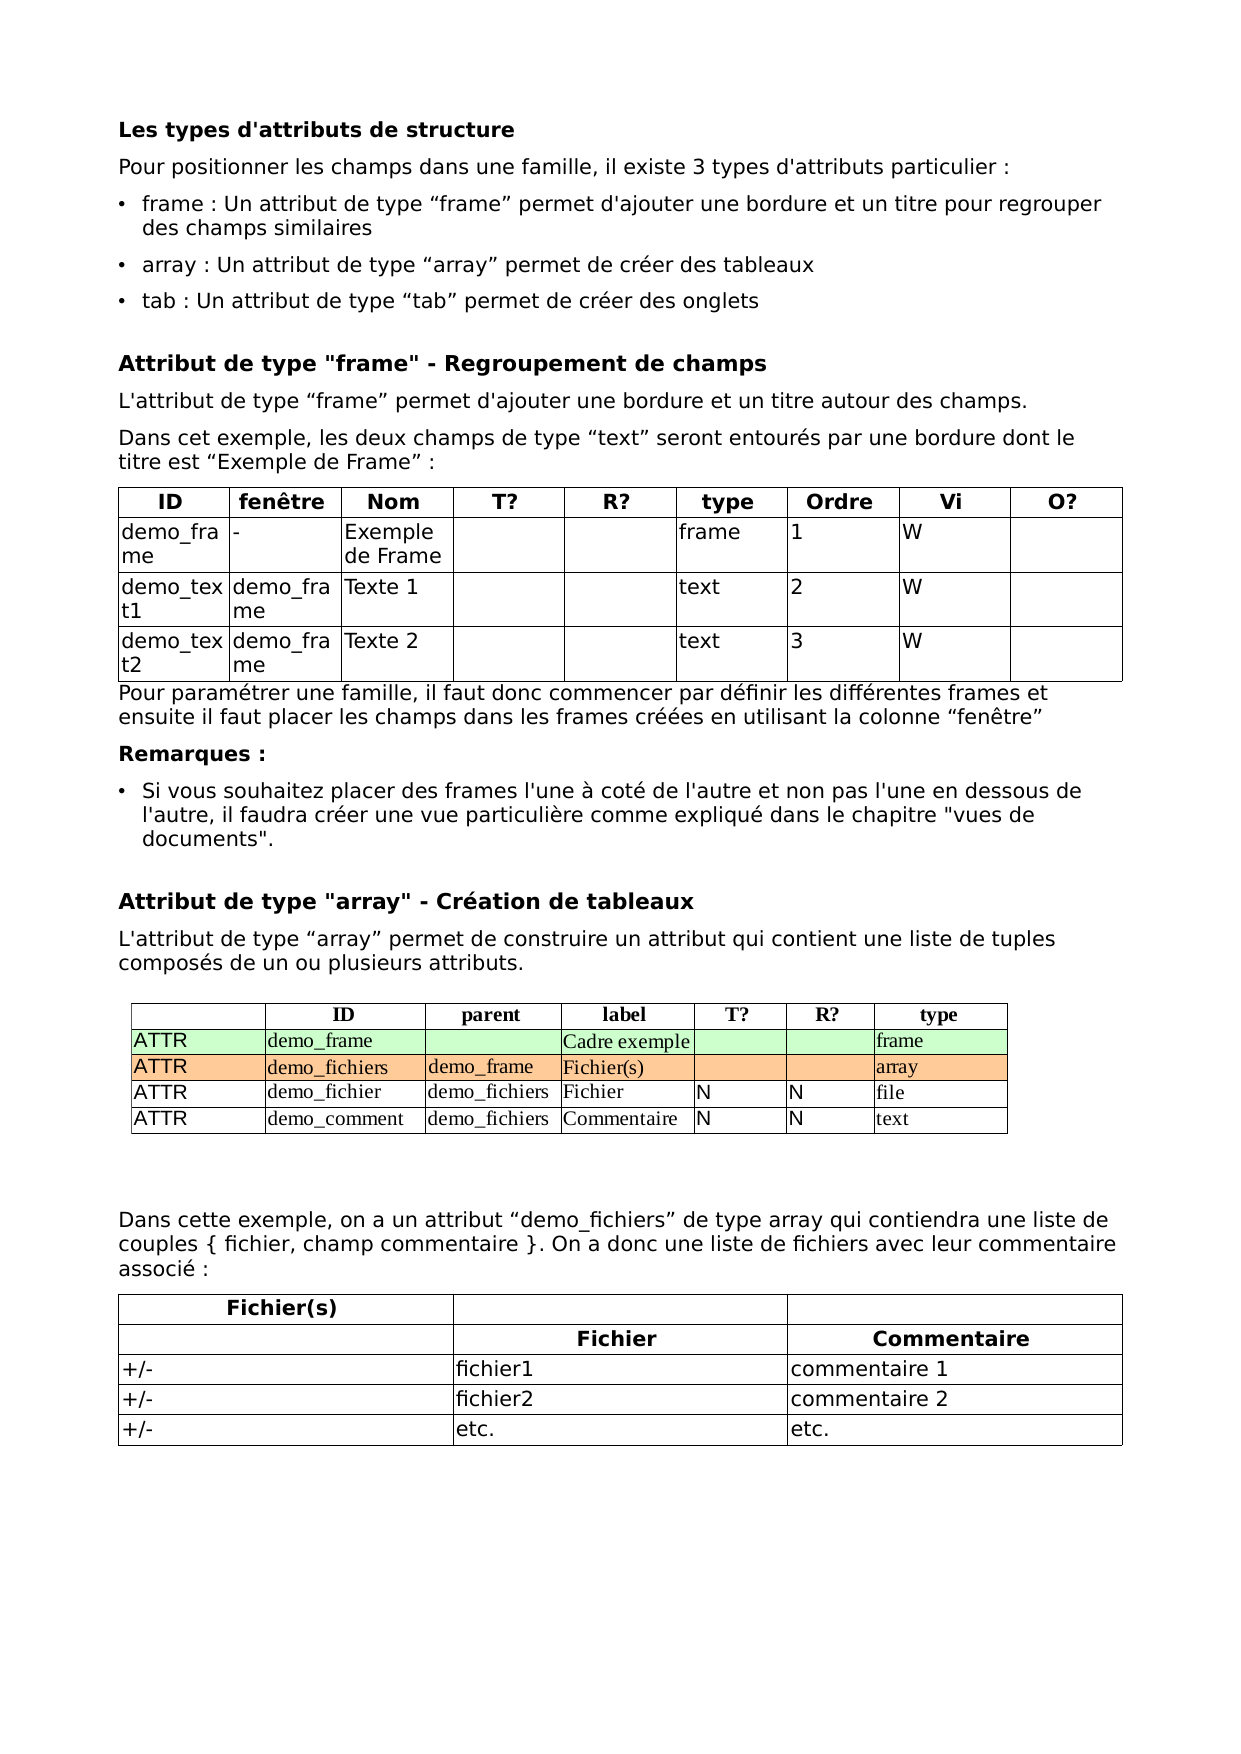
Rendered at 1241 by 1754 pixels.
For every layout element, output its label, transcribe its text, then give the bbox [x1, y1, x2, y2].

table_header R? [565, 488, 676, 517]
table_cell [1011, 573, 1122, 626]
table_cell demo_text2 [119, 627, 229, 681]
table_cell [1011, 518, 1122, 572]
table_cell [565, 573, 676, 626]
table_header O? [1011, 488, 1122, 517]
text Pour positionner les champs dans une famille, il existe 3 types d'attributs particulier : [118, 155, 1122, 179]
table_header [454, 1295, 787, 1324]
table_cell 1 [788, 518, 899, 572]
table_cell text [677, 573, 787, 626]
text Dans cette exemple, on a un attribut “demo_fichiers” de type array qui contiendra une liste de couples { fichier, champ commentaire }. On a donc une liste de fichiers avec leur commentaire associé : [118, 1208, 1122, 1281]
table_header ID [119, 488, 229, 517]
table_cell [454, 627, 564, 681]
table_cell W [900, 627, 1010, 681]
table_cell [454, 573, 564, 626]
text L'attribut de type “frame” permet d'ajouter une bordure et un titre autour des champs. [118, 389, 1122, 413]
text Pour paramétrer une famille, il faut donc commencer par définir les différentes frames et ensuite il faut placer les champs dans les frames créées en utilisant la colonne “fenêtre” [118, 682, 1122, 729]
table_header Nom [342, 488, 453, 517]
table_cell W [900, 573, 1010, 626]
table_header T? [454, 488, 564, 517]
list frame : Un attribut de type “frame” permet d'ajouter une bordure et un titre pour regrouper des champs similaires [118, 192, 1122, 240]
table_cell fichier2 [454, 1385, 787, 1414]
table_header [788, 1295, 1122, 1324]
subtitle Attribut de type "array" - Création de tableaux [118, 889, 1122, 914]
table_cell W [900, 518, 1010, 572]
table_cell frame [677, 518, 787, 572]
table_header fenêtre [230, 488, 341, 517]
table_cell [119, 1325, 453, 1354]
subtitle Les types d'attributs de structure [118, 118, 1122, 142]
table_cell +/- [119, 1355, 453, 1384]
table_cell demo_frame [230, 573, 341, 626]
table_cell Commentaire [788, 1325, 1122, 1354]
table_cell 3 [788, 627, 899, 681]
table_cell demo_text1 [119, 573, 229, 626]
table_header Ordre [788, 488, 899, 517]
table_cell +/- [119, 1415, 453, 1444]
table_cell demo_frame [119, 518, 229, 572]
table_cell [454, 518, 564, 572]
text Dans cet exemple, les deux champs de type “text” seront entourés par une bordure dont le titre est “Exemple de Frame” : [118, 426, 1122, 474]
table_cell - [230, 518, 341, 572]
table_cell etc. [454, 1415, 787, 1444]
table_cell [565, 627, 676, 681]
table_header type [677, 488, 787, 517]
table_cell +/- [119, 1385, 453, 1414]
table_cell commentaire 2 [788, 1385, 1122, 1414]
text Remarques : [118, 742, 1122, 766]
list tab : Un attribut de type “tab” permet de créer des onglets [118, 289, 1122, 314]
table_header Fichier(s) [119, 1295, 453, 1324]
table_cell 2 [788, 573, 899, 626]
text L'attribut de type “array” permet de construire un attribut qui contient une liste de tuples composés de un ou plusieurs attributs. [118, 927, 1122, 976]
list Si vous souhaitez placer des frames l'une à coté de l'autre et non pas l'une en dessous de l'autre, il faudra créer une vue particulière comme expliqué dans le chapitre "vues de documents". [118, 779, 1122, 851]
table_cell text [677, 627, 787, 681]
table_header Vi [900, 488, 1010, 517]
list array : Un attribut de type “array” permet de créer des tableaux [118, 253, 1122, 277]
table_cell fichier1 [454, 1355, 787, 1384]
subtitle Attribut de type "frame" - Regroupement de champs [118, 351, 1122, 377]
table_cell [1011, 627, 1122, 681]
table_cell [565, 518, 676, 572]
table_cell Texte 1 [342, 573, 453, 626]
table_cell Texte 2 [342, 627, 453, 681]
table_cell commentaire 1 [788, 1355, 1122, 1384]
table_cell etc. [788, 1415, 1122, 1444]
table_cell demo_frame [230, 627, 341, 681]
table_cell Fichier [454, 1325, 787, 1354]
table_cell Exemple de Frame [342, 518, 453, 572]
